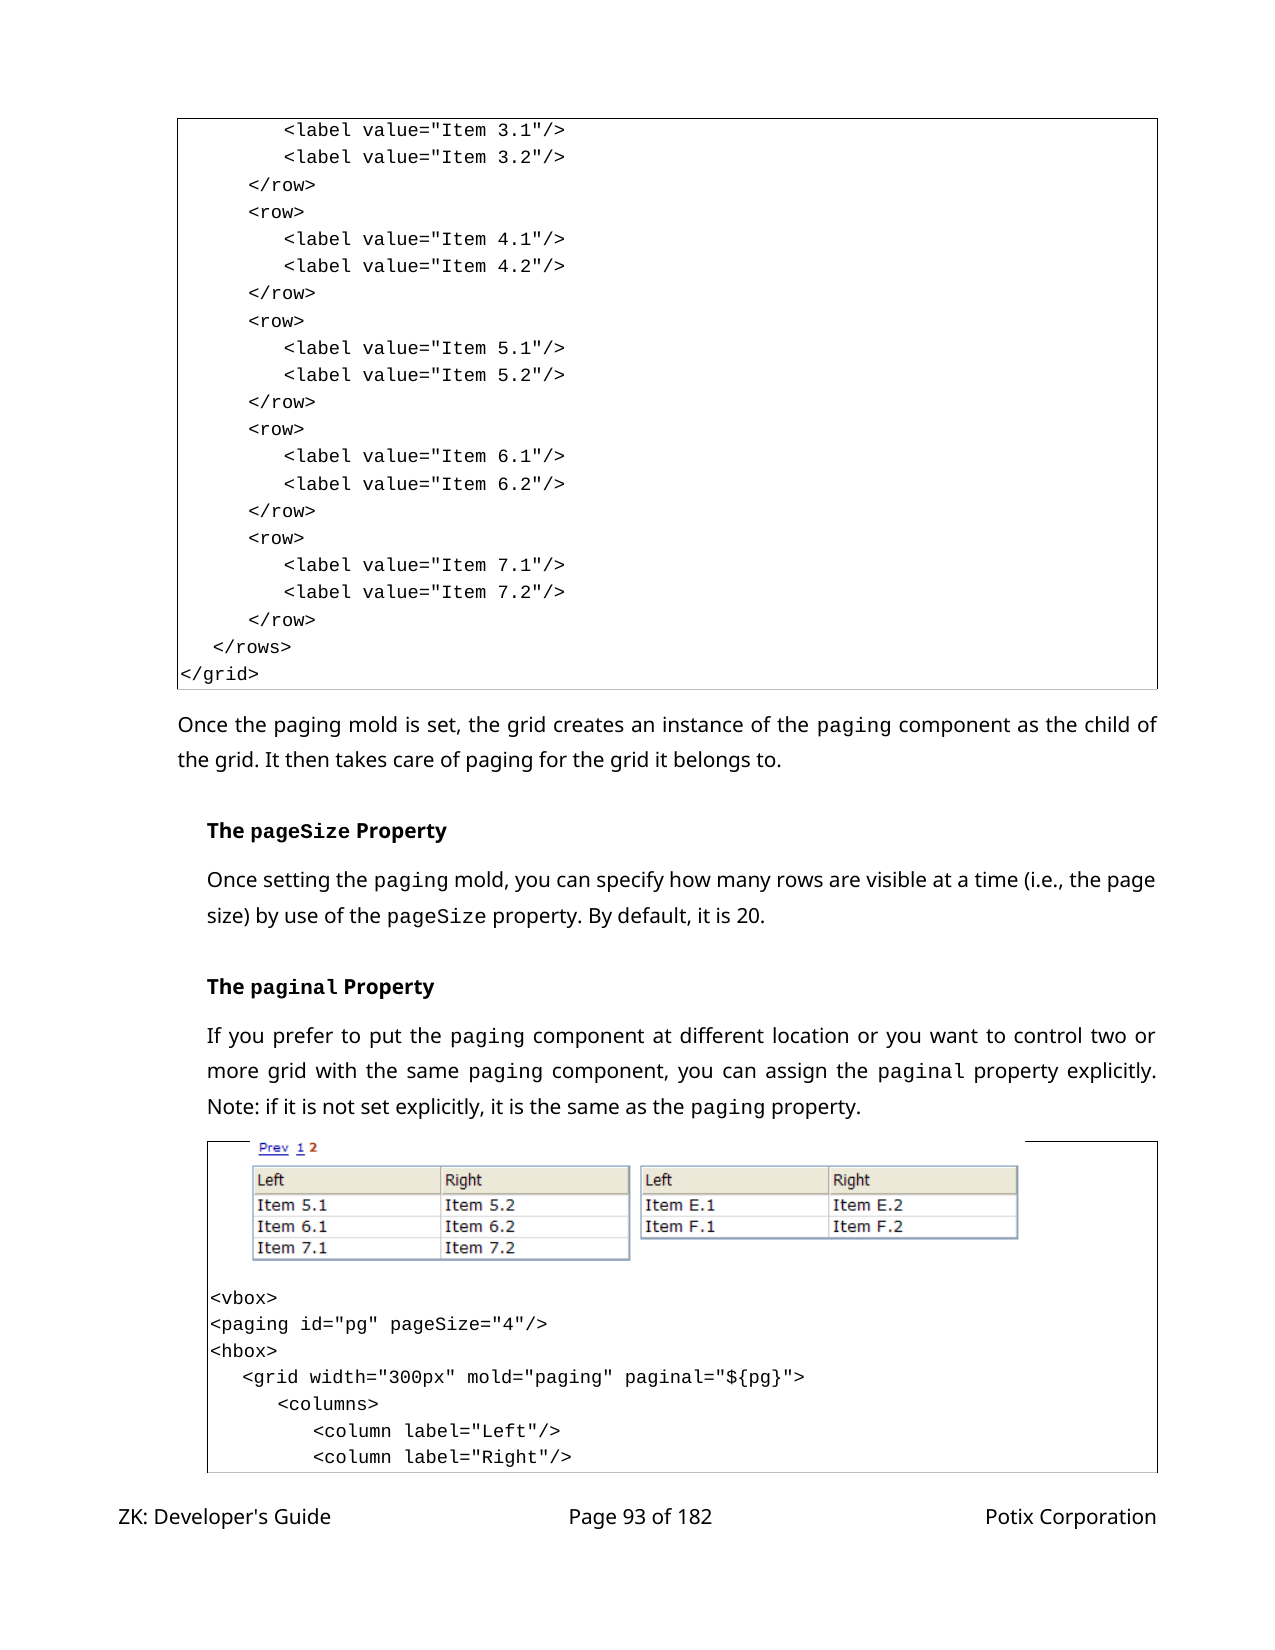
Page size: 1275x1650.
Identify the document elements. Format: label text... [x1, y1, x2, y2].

text <label value="Item 5.2"/> [178, 363, 1157, 387]
text </grid> [178, 662, 1157, 689]
text <row> [178, 308, 1157, 333]
text <label value="Item 6.2"/> [178, 472, 1157, 496]
text </row> [178, 172, 1157, 197]
text </row> [178, 390, 1157, 414]
text <label value="Item 7.2"/> [178, 580, 1157, 604]
picture [250, 1138, 1025, 1266]
text Once the paging mold is set, the grid creates an instance of the paging component as the child of the grid. It then takes care of paging for the grid it belongs to. [177, 710, 1157, 773]
text <label value="Item 5.1"/> [178, 336, 1157, 360]
text <label value="Item 6.1"/> [178, 444, 1157, 469]
subtitle The paginal Property [207, 972, 1157, 1000]
subtitle The pageSize Property [207, 816, 1157, 844]
text <vbox> <paging id="pg" pageSize="4"/> <hbox> <grid width="300px" mold="paging" paginal="${pg}"> <columns> <column label="Left"/> <column label="Right"/> [208, 1142, 1157, 1472]
text </row> [178, 281, 1157, 306]
text <label value="Item 3.2"/> [178, 145, 1157, 169]
text </row> [178, 499, 1157, 523]
text </row> [178, 607, 1157, 632]
text <row> [178, 200, 1157, 224]
text If you prefer to put the paging component at different location or you want to control two or more grid with the same paging component, you can assign the paginal property explicitly. Note: if it is not set explicitly, it is the same as the paging property. [207, 1021, 1157, 1121]
text <label value="Item 4.2"/> [178, 254, 1157, 278]
text <label value="Item 7.1"/> [178, 553, 1157, 577]
text <row> [178, 417, 1157, 441]
text <row> [178, 526, 1157, 550]
text <label value="Item 4.1"/> [178, 227, 1157, 251]
text <label value="Item 3.1"/> [178, 119, 1157, 142]
text </rows> [178, 635, 1157, 659]
text Once setting the paging mold, you can specify how many rows are visible at a time (i.e., the page size) by use of the pageSize property. By default, it is 20. [207, 865, 1157, 929]
